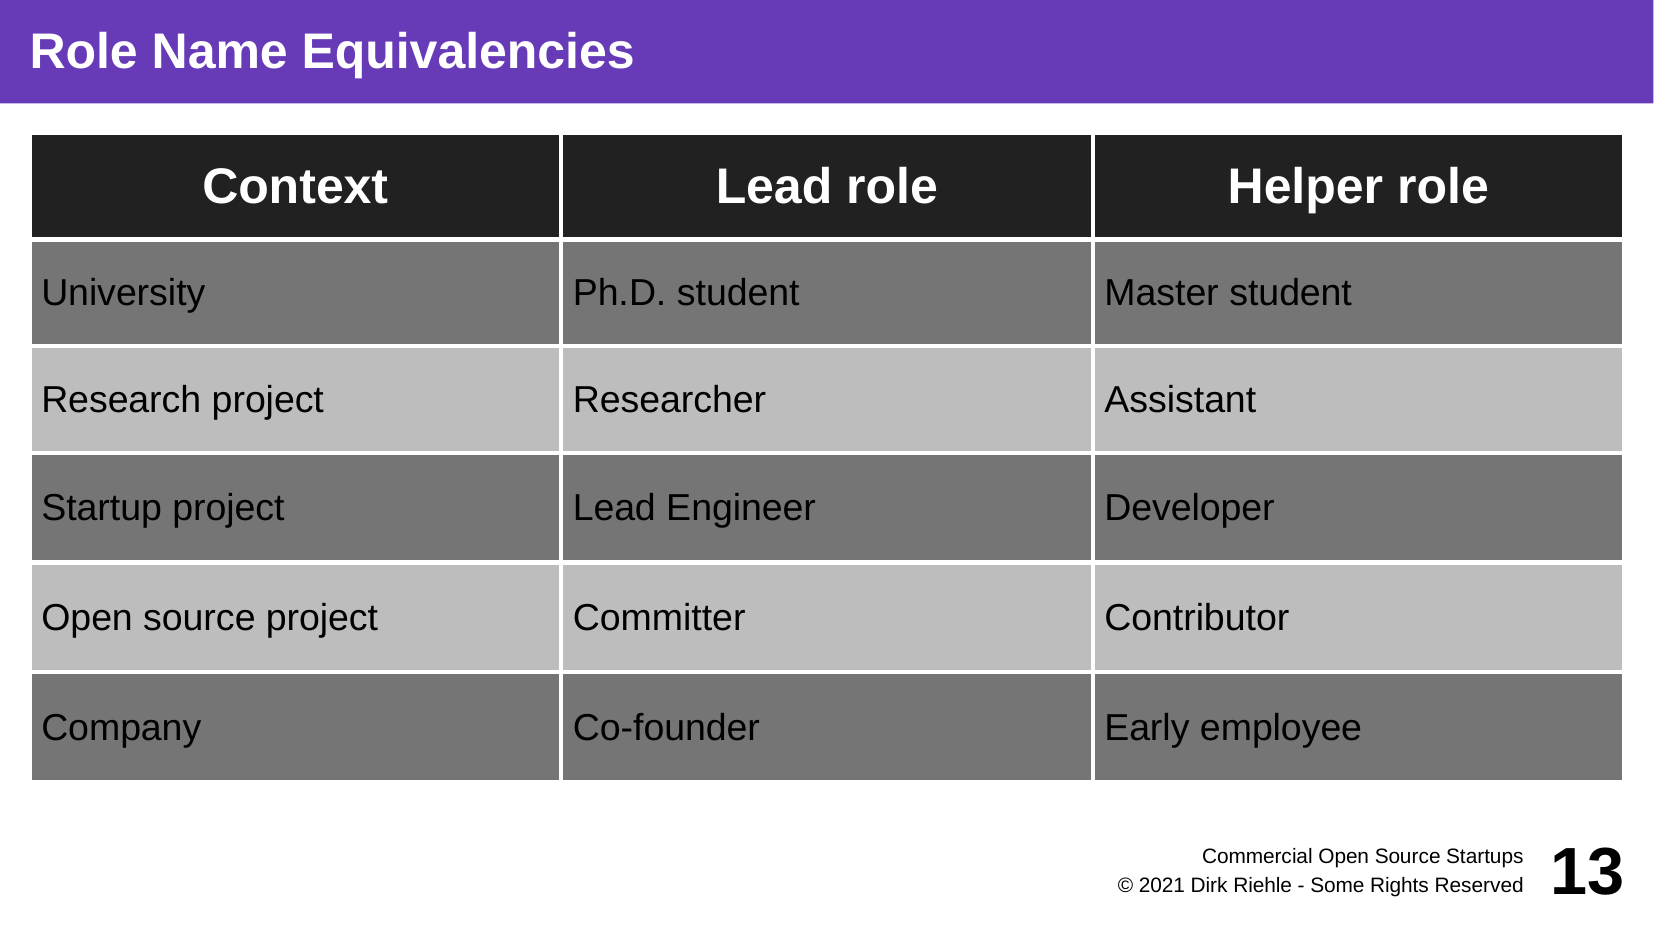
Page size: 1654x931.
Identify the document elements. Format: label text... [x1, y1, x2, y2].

table_cell Research project [32, 348, 559, 451]
table_cell Researcher [563, 348, 1091, 451]
table_header Helper role [1095, 135, 1622, 237]
table_cell Company [32, 674, 559, 780]
table_cell Co-founder [563, 674, 1091, 780]
table_cell Master student [1095, 242, 1622, 344]
table_cell Assistant [1095, 348, 1622, 451]
table_header Context [32, 135, 559, 237]
table_cell Contributor [1095, 565, 1622, 670]
title Role Name Equivalencies [0, 0, 1654, 104]
table_cell Open source project [32, 565, 559, 670]
table_cell Developer [1095, 455, 1622, 560]
table_header Lead role [563, 135, 1091, 237]
table_cell Lead Engineer [563, 455, 1091, 560]
table_cell Early employee [1095, 674, 1622, 780]
table_cell Startup project [32, 455, 559, 560]
table_cell Ph.D. student [563, 242, 1091, 344]
table_cell University [32, 242, 559, 344]
table_cell Committer [563, 565, 1091, 670]
